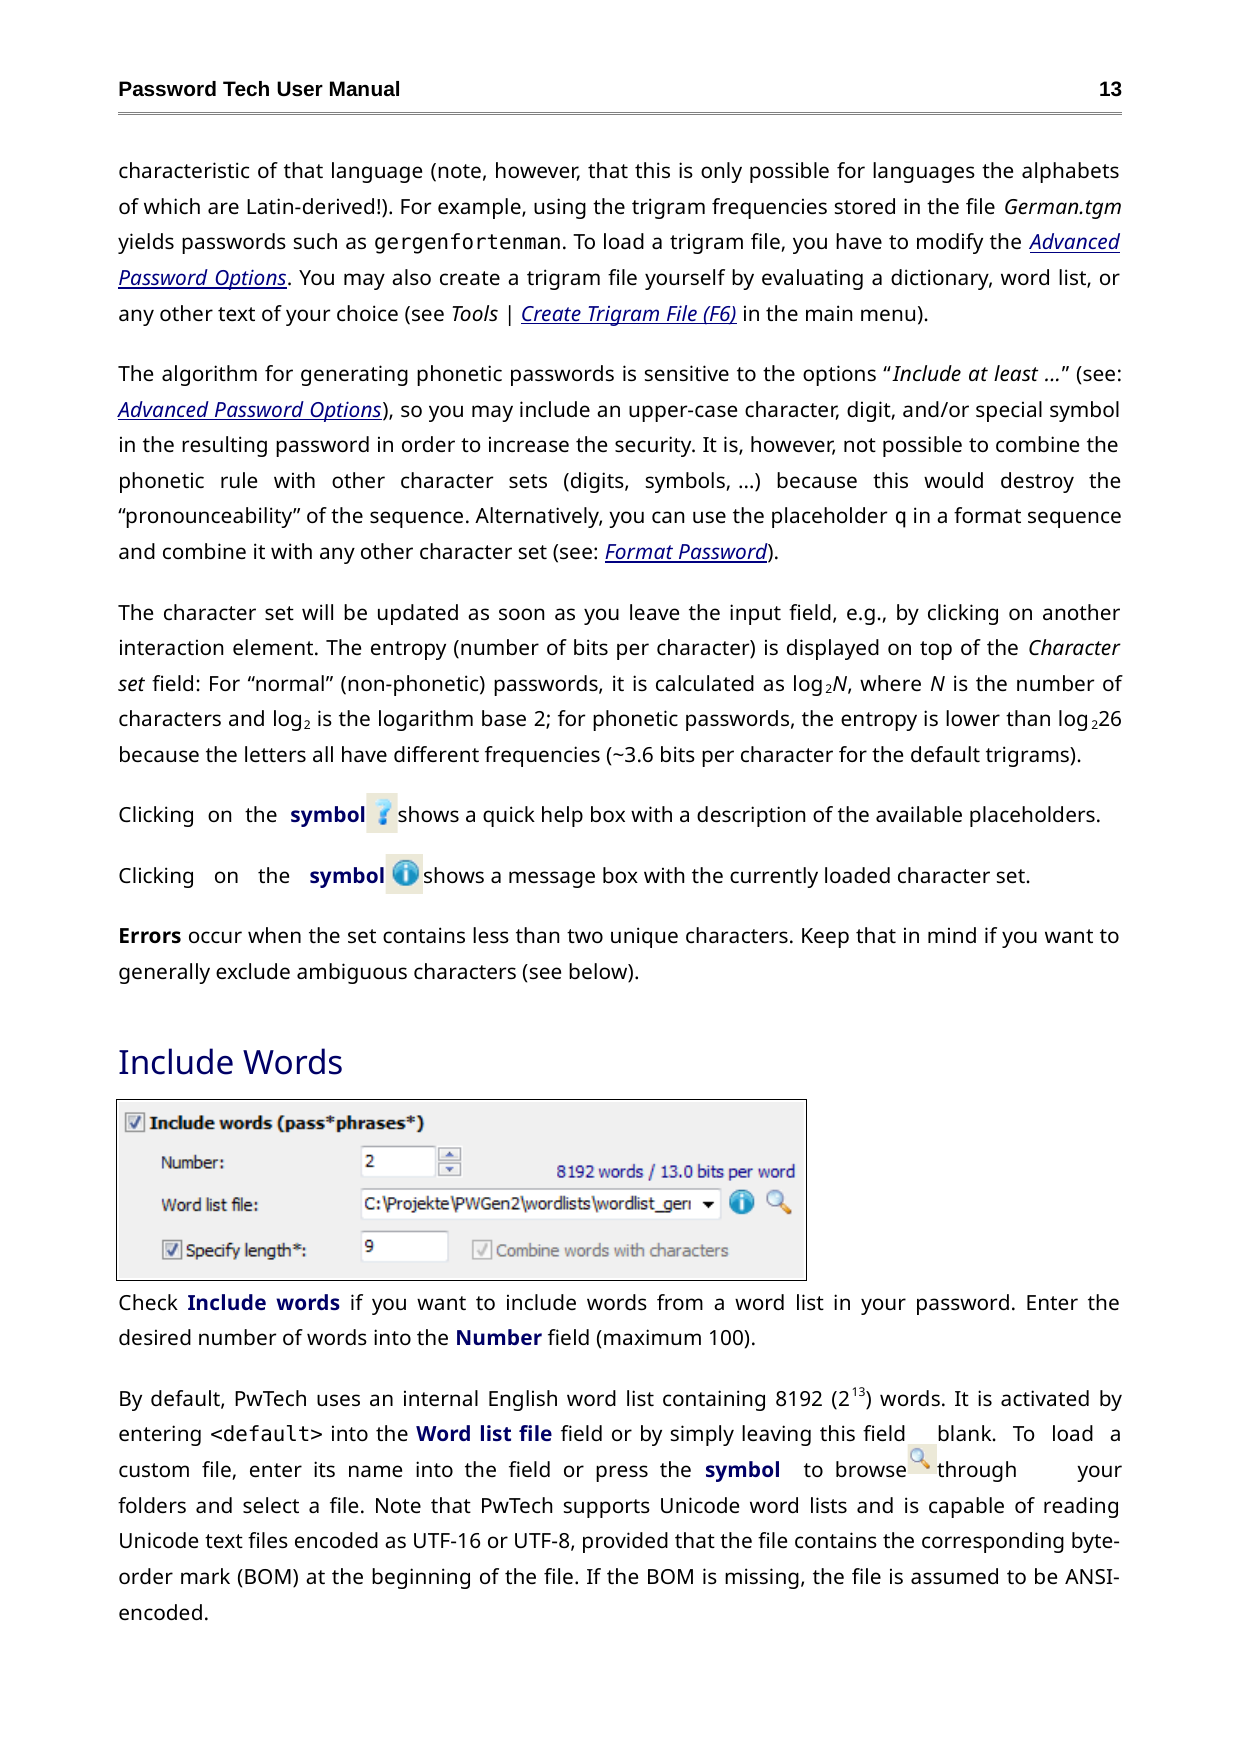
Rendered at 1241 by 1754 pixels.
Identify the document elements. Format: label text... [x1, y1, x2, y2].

text By default, PwTech uses an internal English word list containing 8192 (213) words. It is activated by entering <default> into the Word list file field or by simply leaving this field blank. To load a custom file, enter its name into the field or press the symbol to browse through your folders and select a file. Note that PwTech supports Unicode word lists and is capable of reading Unicode text files encoded as UTF-16 or UTF-8, provided that the file contains the corresponding byte-order mark (BOM) at the beginning of the file. If the BOM is missing, the file is assumed to be ANSI-encoded. [118, 1384, 1122, 1626]
text Check Include words if you want to include words from a word list in your password. Enter the desired number of words into the Number field (maximum 100). [118, 1278, 1122, 1352]
picture [366, 793, 398, 833]
subtitle Include Words [118, 1038, 1122, 1084]
picture [907, 1444, 937, 1474]
picture [119, 1102, 804, 1278]
text shows a message box with the currently loaded character set. [423, 861, 1122, 889]
text The algorithm for generating phonetic passwords is sensitive to the options “Include at least ...” (see: Advanced Password Options), so you may include an upper-case character, digit, and/or special symbol in the resulting password in order to increase the security. It is, however, not possible to combine the phonetic rule with other character sets (digits, symbols, …) because this would destroy the “pronounceability” of the sequence. Alternatively, you can use the placeholder q in a format sequence and combine it with any other character set (see: Format Password). [118, 359, 1122, 566]
text The character set will be updated as soon as you leave the input field, e.g., by clicking on another interaction element. The entropy (number of bits per character) is displayed on top of the Character set field: For “normal” (non-phonetic) passwords, it is calculated as log2N, where N is the number of characters and log2 is the logarithm base 2; for phonetic passwords, the entropy is lower than log226 because the letters all have different frequencies (~3.6 bits per character for the default trigrams). [118, 597, 1122, 768]
picture [385, 854, 423, 894]
text characteristic of that language (note, however, that this is only possible for languages the alphabets of which are Latin-derived!). For example, using the trigram frequencies stored in the file German.tgm yields passwords such as gergenfortenman. To load a trigram file, you have to modify the Advanced Password Options. You may also create a trigram file yourself by evaluating a dictionary, word list, or any other text of your choice (see Tools | Create Trigram File (F6) in the main menu). [118, 156, 1122, 327]
text shows a quick help box with a description of the available placeholders. [398, 800, 1122, 829]
text Clicking on the symbol [118, 861, 385, 889]
text Clicking on the symbol [118, 800, 366, 829]
text Errors occur when the set contains less than two unique characters. Keep that in mind if you want to generally exclude ambiguous characters (see below). [118, 921, 1122, 985]
